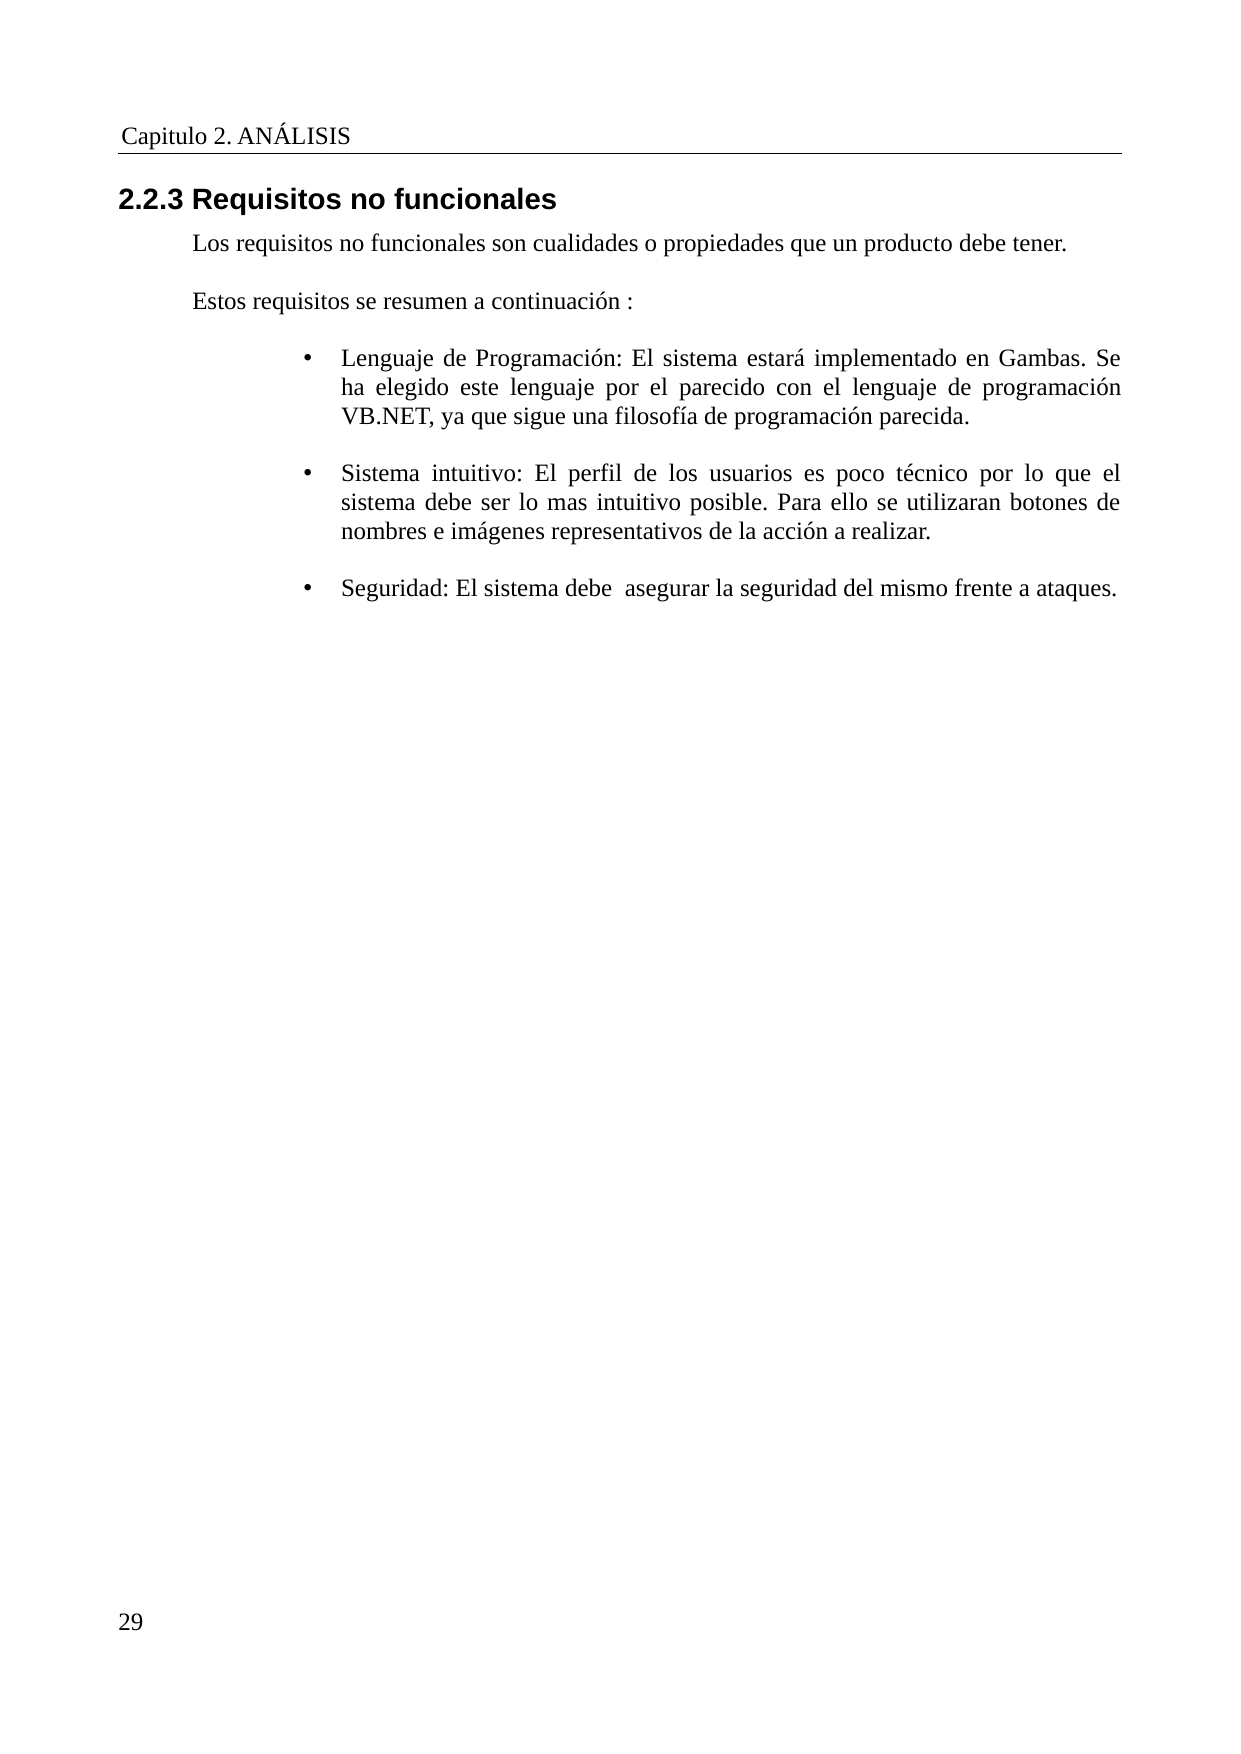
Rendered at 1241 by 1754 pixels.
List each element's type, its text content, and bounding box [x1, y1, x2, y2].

subtitle 2.2.3 Requisitos no funcionales [118, 182, 1122, 216]
text Estos requisitos se resumen a continuación : [118, 286, 1122, 315]
list Seguridad: El sistema debe asegurar la seguridad del mismo frente a ataques. [303, 573, 1122, 602]
text Los requisitos no funcionales son cualidades o propiedades que un producto debe tener. [118, 228, 1122, 257]
list Lenguaje de Programación: El sistema estará implementado en Gambas. Se ha elegido este lenguaje por el parecido con el lenguaje de programación VB.NET, ya que sigue una filosofía de programación parecida. [303, 343, 1122, 430]
list Sistema intuitivo: El perfil de los usuarios es poco técnico por lo que el sistema debe ser lo mas intuitivo posible. Para ello se utilizaran botones de nombres e imágenes representativos de la acción a realizar. [303, 458, 1122, 545]
